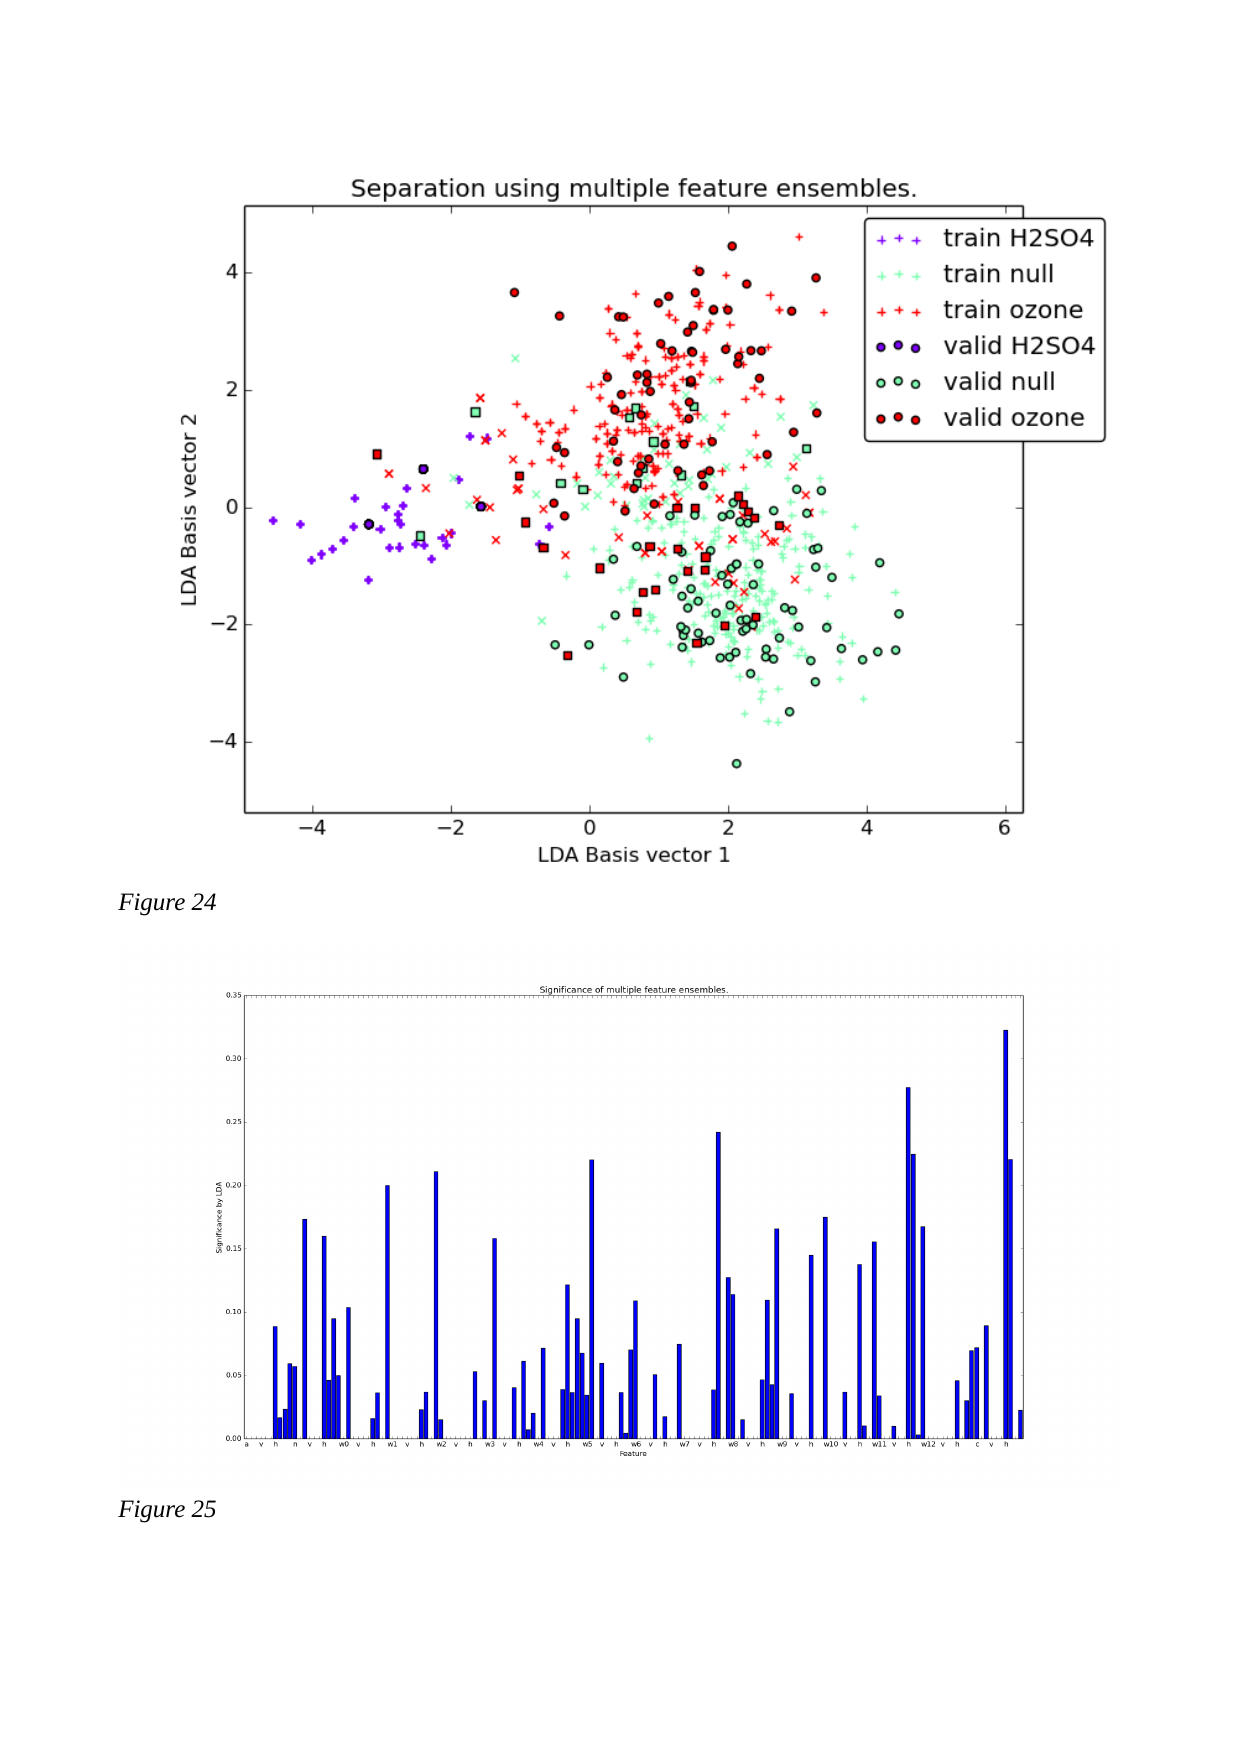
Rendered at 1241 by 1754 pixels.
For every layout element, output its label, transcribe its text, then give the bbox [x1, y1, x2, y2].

text Figure 25 [118, 1494, 1122, 1523]
picture [118, 941, 1123, 1494]
picture [118, 130, 1123, 888]
text Figure 24 [118, 888, 1122, 916]
